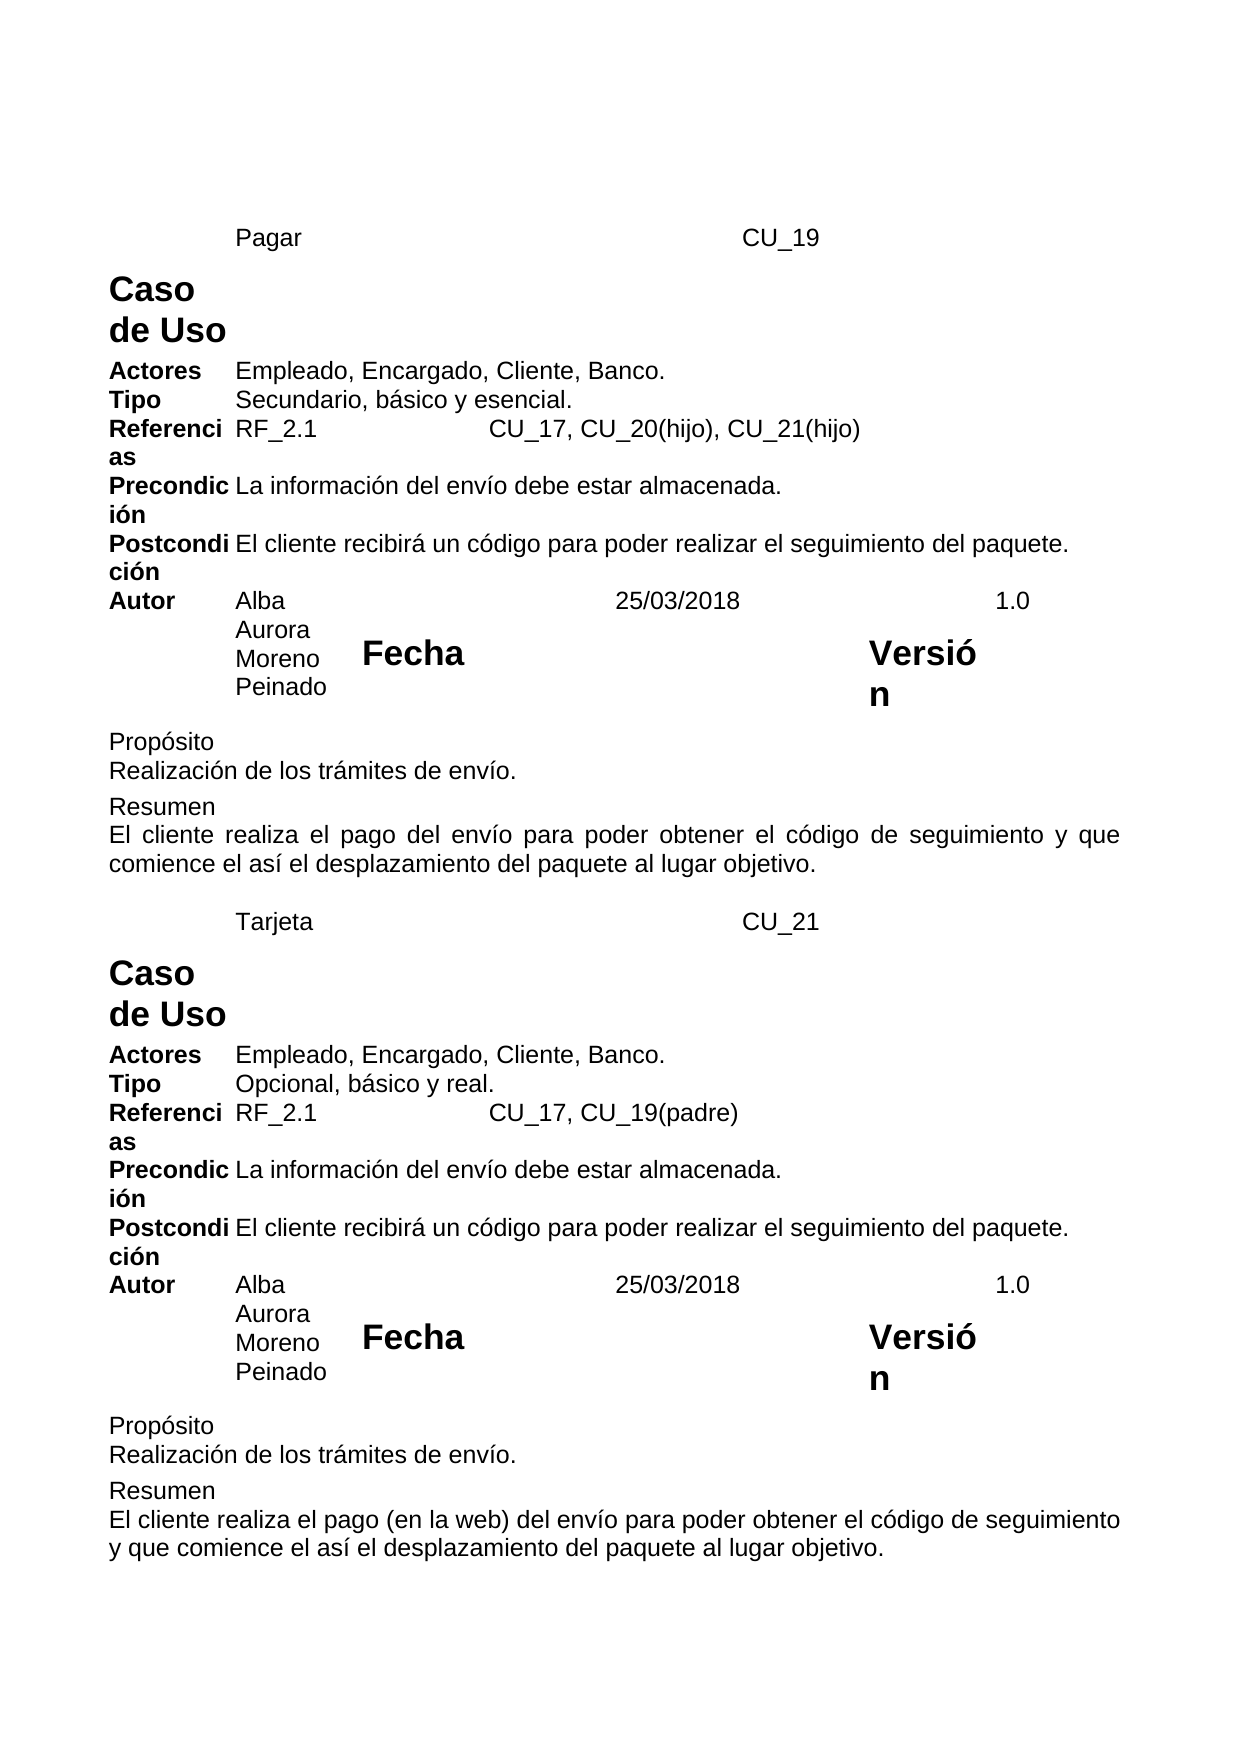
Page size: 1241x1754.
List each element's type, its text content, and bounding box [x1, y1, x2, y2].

table_header Propósito [109, 1411, 1122, 1440]
table_cell La información del envío debe estar almacenada. [235, 1155, 1122, 1213]
table_header Pagar [235, 223, 742, 356]
table_cell Postcondición [109, 1213, 235, 1270]
table_cell El cliente realiza el pago (en la web) del envío para poder obtener el código de seguimiento y que comience el así el desplazamiento del paquete al lugar objetivo. [109, 1505, 1122, 1562]
table_cell Empleado, Encargado, Cliente, Banco. [235, 1040, 1122, 1069]
table_cell Versión [869, 586, 995, 720]
table_cell Postcondición [109, 529, 235, 586]
table_cell Alba Aurora Moreno Peinado [235, 586, 362, 720]
table_cell Realización de los trámites de envío. [109, 756, 1122, 784]
table_cell El cliente realiza el pago del envío para poder obtener el código de seguimiento y que comience el así el desplazamiento del paquete al lugar objetivo. [109, 821, 1122, 878]
table_header Propósito [109, 727, 1122, 756]
table_cell Secundario, básico y esencial. [235, 385, 1122, 414]
table_header Tarjeta [235, 907, 742, 1040]
table_cell Actores [109, 1040, 235, 1069]
table_cell 25/03/2018 [615, 586, 868, 720]
table_header Resumen [109, 792, 1122, 821]
table_header Resumen [109, 1476, 1122, 1505]
table_cell Fecha [362, 586, 615, 720]
table_cell Alba Aurora Moreno Peinado [235, 1270, 362, 1404]
table_cell CU_17, CU_19(padre) [489, 1098, 1122, 1155]
table_cell Autor [109, 586, 235, 720]
table_cell Precondición [109, 1155, 235, 1213]
table_cell 25/03/2018 [615, 1270, 868, 1404]
table_cell Autor [109, 1270, 235, 1404]
table_cell La información del envío debe estar almacenada. [235, 471, 1122, 529]
table_header CU_19 [742, 223, 1122, 356]
table_cell El cliente recibirá un código para poder realizar el seguimiento del paquete. [235, 529, 1122, 586]
table_cell El cliente recibirá un código para poder realizar el seguimiento del paquete. [235, 1213, 1122, 1270]
table_cell RF_2.1 [235, 414, 488, 471]
table_cell Actores [109, 356, 235, 385]
table_cell Tipo [109, 1069, 235, 1098]
table_cell Tipo [109, 385, 235, 414]
table_cell Opcional, básico y real. [235, 1069, 1122, 1098]
table_cell Referencias [109, 414, 235, 471]
table_cell CU_17, CU_20(hijo), CU_21(hijo) [489, 414, 1122, 471]
table_cell 1.0 [995, 1270, 1122, 1404]
table_cell 1.0 [995, 586, 1122, 720]
table_cell Referencias [109, 1098, 235, 1155]
table_header Caso de Uso [109, 907, 235, 1040]
table_header Caso de Uso [109, 223, 235, 356]
table_cell Precondición [109, 471, 235, 529]
table_cell RF_2.1 [235, 1098, 488, 1155]
table_cell Fecha [362, 1270, 615, 1404]
table_header CU_21 [742, 907, 1122, 1040]
table_cell Realización de los trámites de envío. [109, 1440, 1122, 1469]
table_cell Empleado, Encargado, Cliente, Banco. [235, 356, 1122, 385]
table_cell Versión [869, 1270, 995, 1404]
